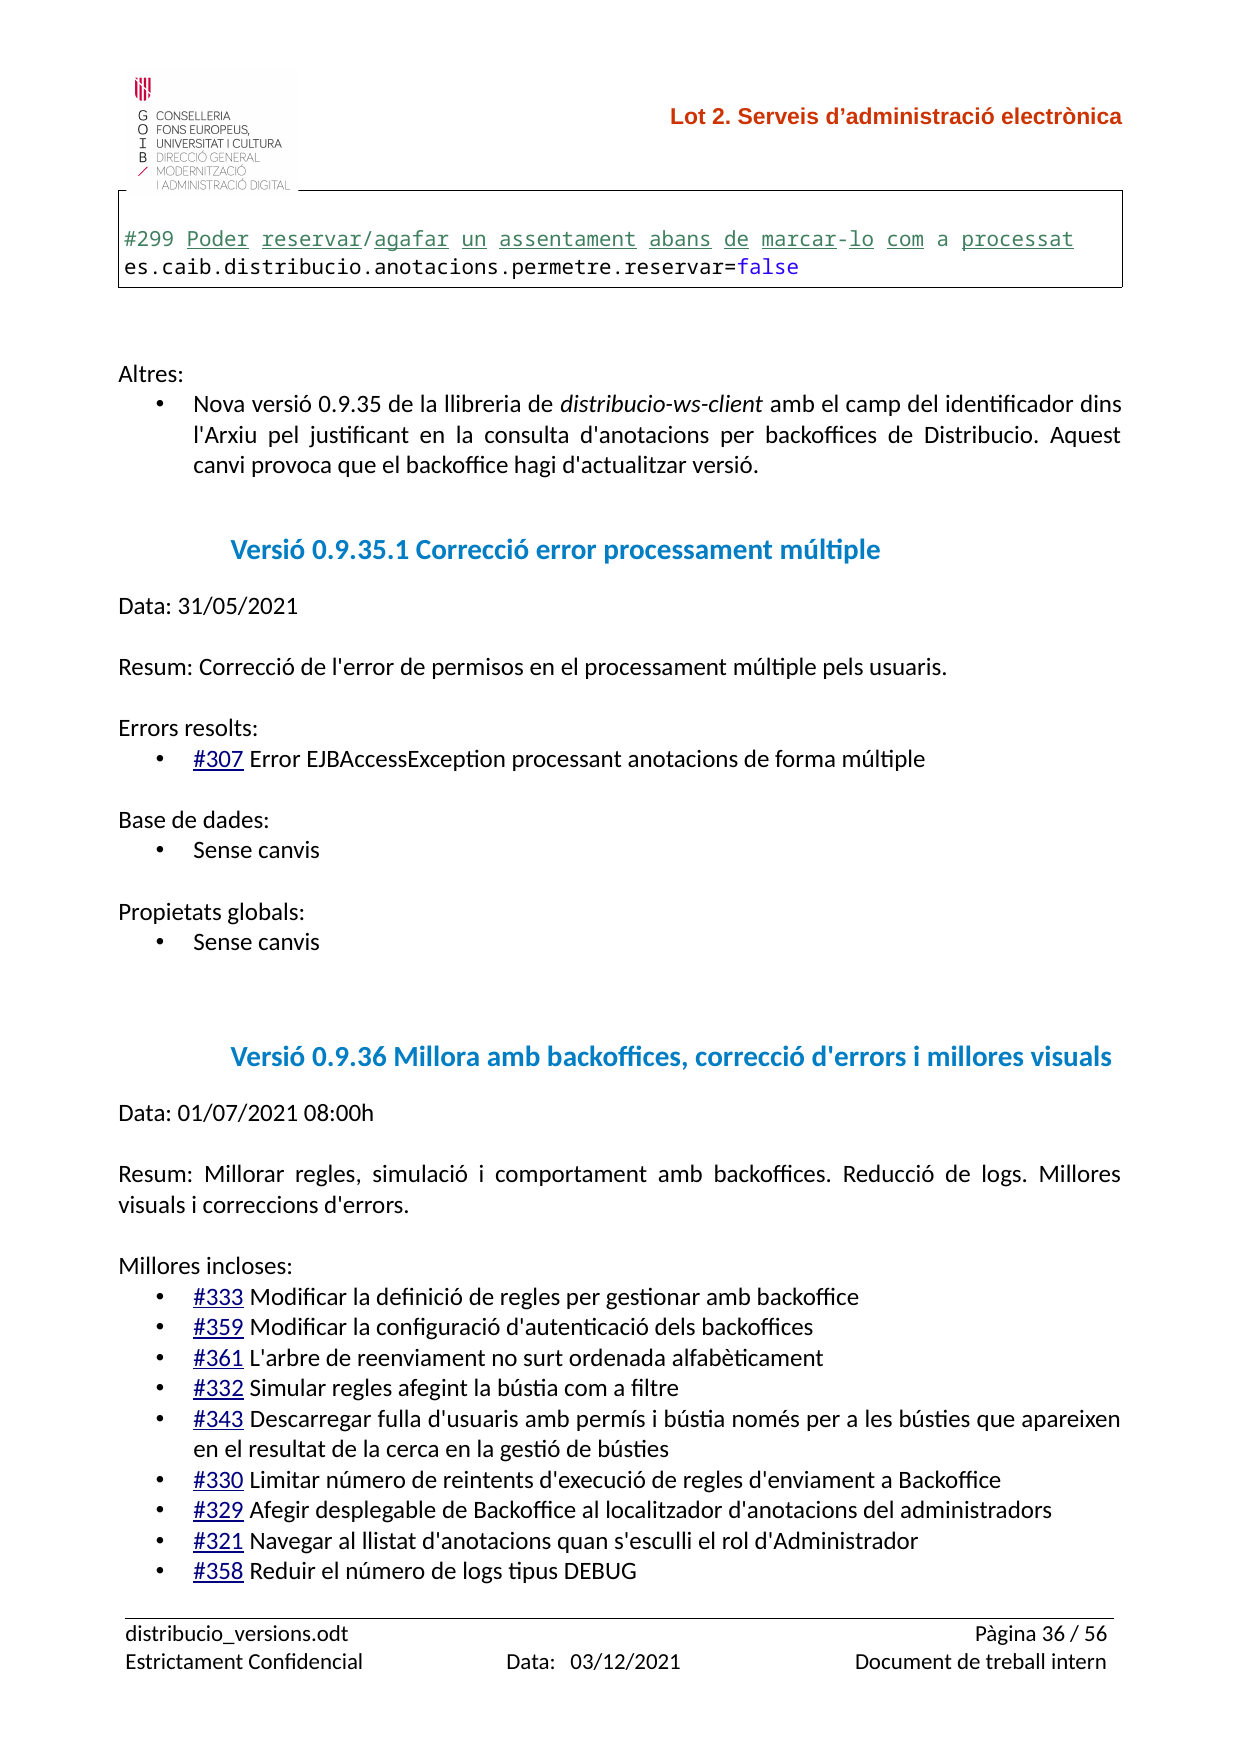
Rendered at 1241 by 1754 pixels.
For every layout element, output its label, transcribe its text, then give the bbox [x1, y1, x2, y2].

list #330 Limitar número de reintents d'execució de regles d'enviament a Backoffice [156, 1464, 1122, 1494]
list #332 Simular regles afegint la bústia com a filtre [156, 1372, 1122, 1403]
picture [126, 70, 299, 197]
text Data: 01/07/2021 08:00h [118, 1098, 1122, 1128]
text Millores incloses: [118, 1250, 1122, 1281]
text Resum: Millorar regles, simulació i comportament amb backoffices. Reducció de logs. Millores visuals i correccions d'errors. [118, 1159, 1122, 1220]
text Base de dades: [118, 804, 1122, 834]
list #329 Afegir desplegable de Backoffice al localitzador d'anotacions del administradors [156, 1494, 1122, 1525]
list #307 Error EJBAccessException processant anotacions de forma múltiple [156, 743, 1122, 773]
list Sense canvis [156, 926, 1122, 957]
list Sense canvis [156, 834, 1122, 865]
list #343 Descarregar fulla d'usuaris amb permís i bústia només per a les bústies que apareixen en el resultat de la cerca en la gestió de bústies [156, 1403, 1122, 1464]
table_header #299 Poder reservar/agafar un assentament abans de marcar-lo com a processat es.caib.distribucio.anotacions.permetre.reservar=false [119, 191, 1122, 287]
list Nova versió 0.9.35 de la llibreria de distribucio-ws-client amb el camp del identificador dins l'Arxiu pel justificant en la consulta d'anotacions per backoffices de Distribucio. Aquest canvi provoca que el backoffice hagi d'actualitzar versió. [156, 388, 1122, 480]
text Resum: Correcció de l'error de permisos en el processament múltiple pels usuaris. [118, 651, 1122, 682]
list #359 Modificar la configuració d'autenticació dels backoffices [156, 1311, 1122, 1342]
text Propietats globals: [118, 896, 1122, 926]
text Data: 31/05/2021 [118, 590, 1122, 621]
subtitle Versió 0.9.36 Millora amb backoffices, correcció d'errors i millores visuals [153, 1038, 1122, 1074]
list #321 Navegar al llistat d'anotacions quan s'esculli el rol d'Administrador [156, 1525, 1122, 1555]
subtitle Versió 0.9.35.1 Correcció error processament múltiple [153, 531, 1122, 567]
list #361 L'arbre de reenviament no surt ordenada alfabèticament [156, 1342, 1122, 1372]
list #358 Reduir el número de logs tipus DEBUG [156, 1555, 1122, 1586]
text Errors resolts: [118, 712, 1122, 743]
text Altres: [118, 358, 1122, 388]
list #333 Modificar la definició de regles per gestionar amb backoffice [156, 1281, 1122, 1311]
